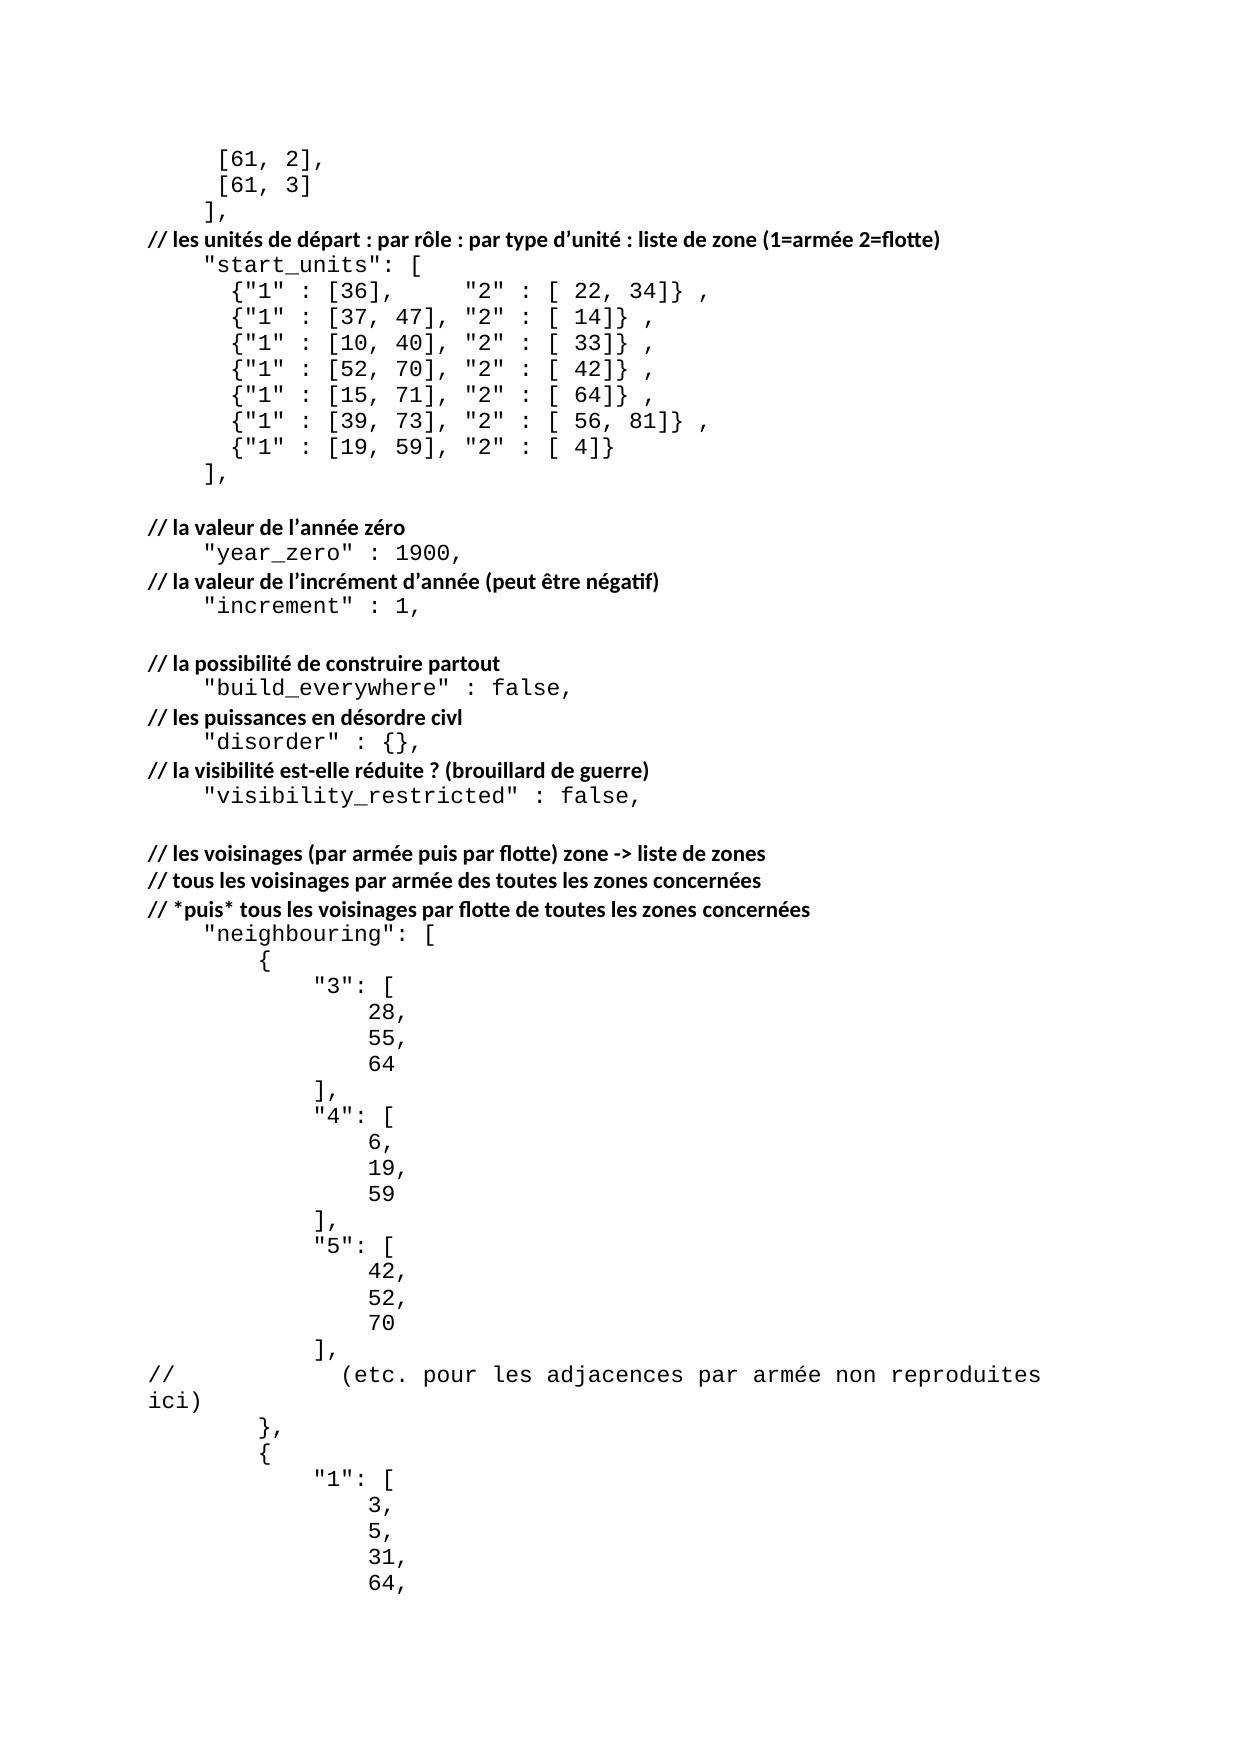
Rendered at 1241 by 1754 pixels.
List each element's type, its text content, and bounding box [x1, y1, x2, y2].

text ], [148, 1208, 1093, 1234]
text 64 [148, 1052, 1093, 1078]
text "year_zero" : 1900, [148, 541, 1093, 567]
text 64, [148, 1571, 1093, 1597]
text {"1" : [37, 47], "2" : [ 14]} , [148, 305, 1093, 331]
text // la visibilité est-elle réduite ? (brouillard de guerre) [148, 757, 1093, 785]
text ], [148, 461, 1093, 487]
text ], [148, 1078, 1093, 1104]
text // la valeur de l’année zéro [148, 513, 1093, 541]
text {"1" : [19, 59], "2" : [ 4]} [148, 435, 1093, 461]
text "increment" : 1, [148, 595, 1093, 621]
text 5, [148, 1519, 1093, 1545]
text // la valeur de l’incrément d’année (peut être négatif) [148, 567, 1093, 595]
text [61, 3] [148, 173, 1093, 199]
text 59 [148, 1182, 1093, 1208]
text 70 [148, 1312, 1093, 1338]
text [61, 2], [148, 148, 1093, 173]
text ], [148, 199, 1093, 225]
text 42, [148, 1260, 1093, 1286]
text }, [148, 1416, 1093, 1441]
text { [148, 1441, 1093, 1467]
text // tous les voisinages par armée des toutes les zones concernées [148, 867, 1093, 895]
text // les voisinages (par armée puis par flotte) zone -> liste de zones [148, 839, 1093, 867]
text 6, [148, 1130, 1093, 1156]
text {"1" : [39, 73], "2" : [ 56, 81]} , [148, 409, 1093, 435]
text 55, [148, 1026, 1093, 1052]
text // la possibilité de construire partout [148, 649, 1093, 677]
text {"1" : [15, 71], "2" : [ 64]} , [148, 383, 1093, 409]
text 3, [148, 1493, 1093, 1519]
text {"1" : [36], "2" : [ 22, 34]} , [148, 279, 1093, 305]
text {"1" : [52, 70], "2" : [ 42]} , [148, 357, 1093, 383]
text // (etc. pour les adjacences par armée non reproduites ici) [148, 1364, 1093, 1416]
text ], [148, 1338, 1093, 1364]
text "neighbouring": [ [148, 923, 1093, 949]
text 52, [148, 1286, 1093, 1312]
text "1": [ [148, 1467, 1093, 1493]
text "5": [ [148, 1234, 1093, 1260]
text 28, [148, 1001, 1093, 1026]
text // les unités de départ : par rôle : par type d’unité : liste de zone (1=armée 2=flotte) [148, 225, 1093, 253]
text 19, [148, 1156, 1093, 1182]
text "disorder" : {}, [148, 731, 1093, 757]
text // *puis* tous les voisinages par flotte de toutes les zones concernées [148, 895, 1093, 923]
text // les puissances en désordre civl [148, 703, 1093, 731]
text 31, [148, 1545, 1093, 1571]
text "build_everywhere" : false, [148, 677, 1093, 703]
text "visibility_restricted" : false, [148, 785, 1093, 811]
text {"1" : [10, 40], "2" : [ 33]} , [148, 331, 1093, 357]
text "start_units": [ [148, 253, 1093, 279]
text "4": [ [148, 1104, 1093, 1130]
text "3": [ [148, 974, 1093, 1001]
text { [148, 949, 1093, 974]
